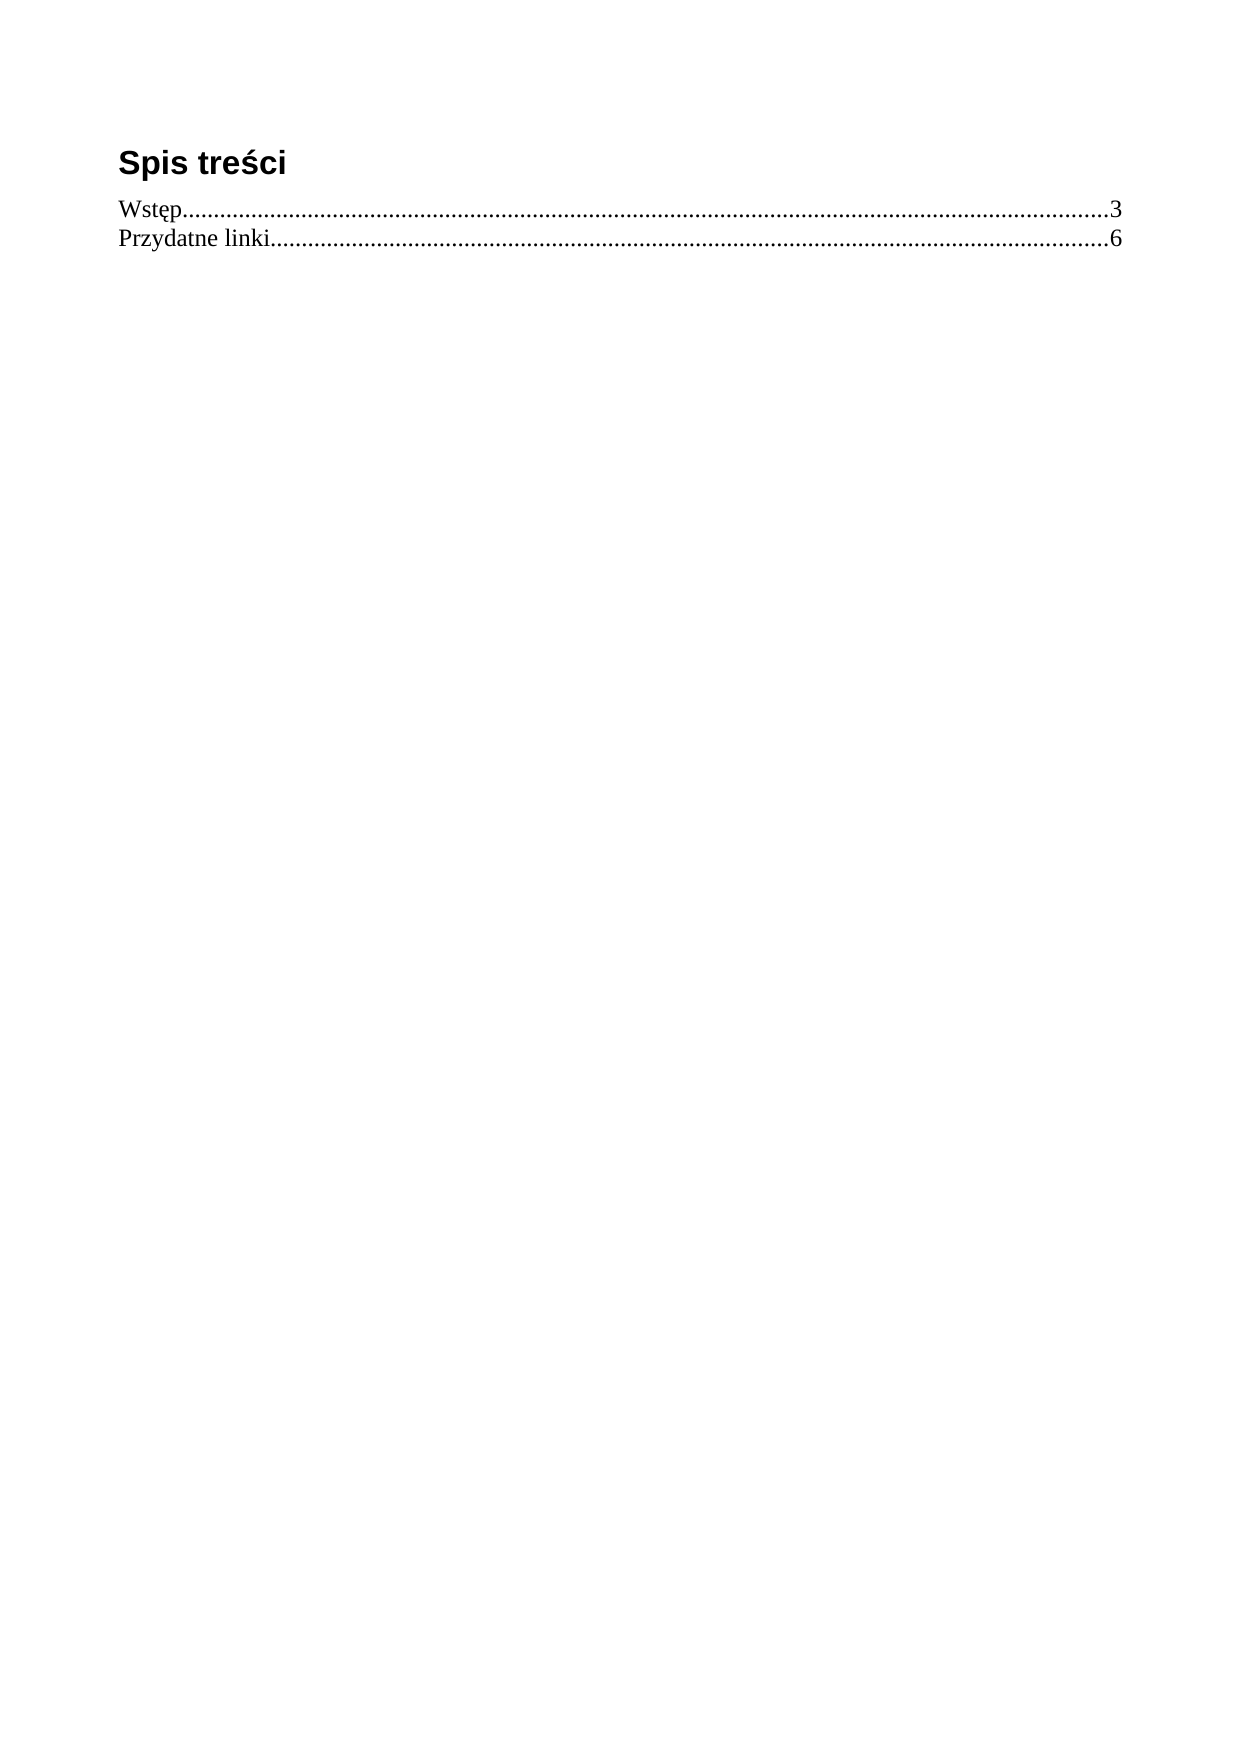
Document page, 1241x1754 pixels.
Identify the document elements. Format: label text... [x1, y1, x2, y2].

text Przydatne linki 6 [118, 223, 1122, 252]
subtitle Spis treści [118, 143, 1122, 182]
text Wstęp 3 [118, 194, 1122, 223]
